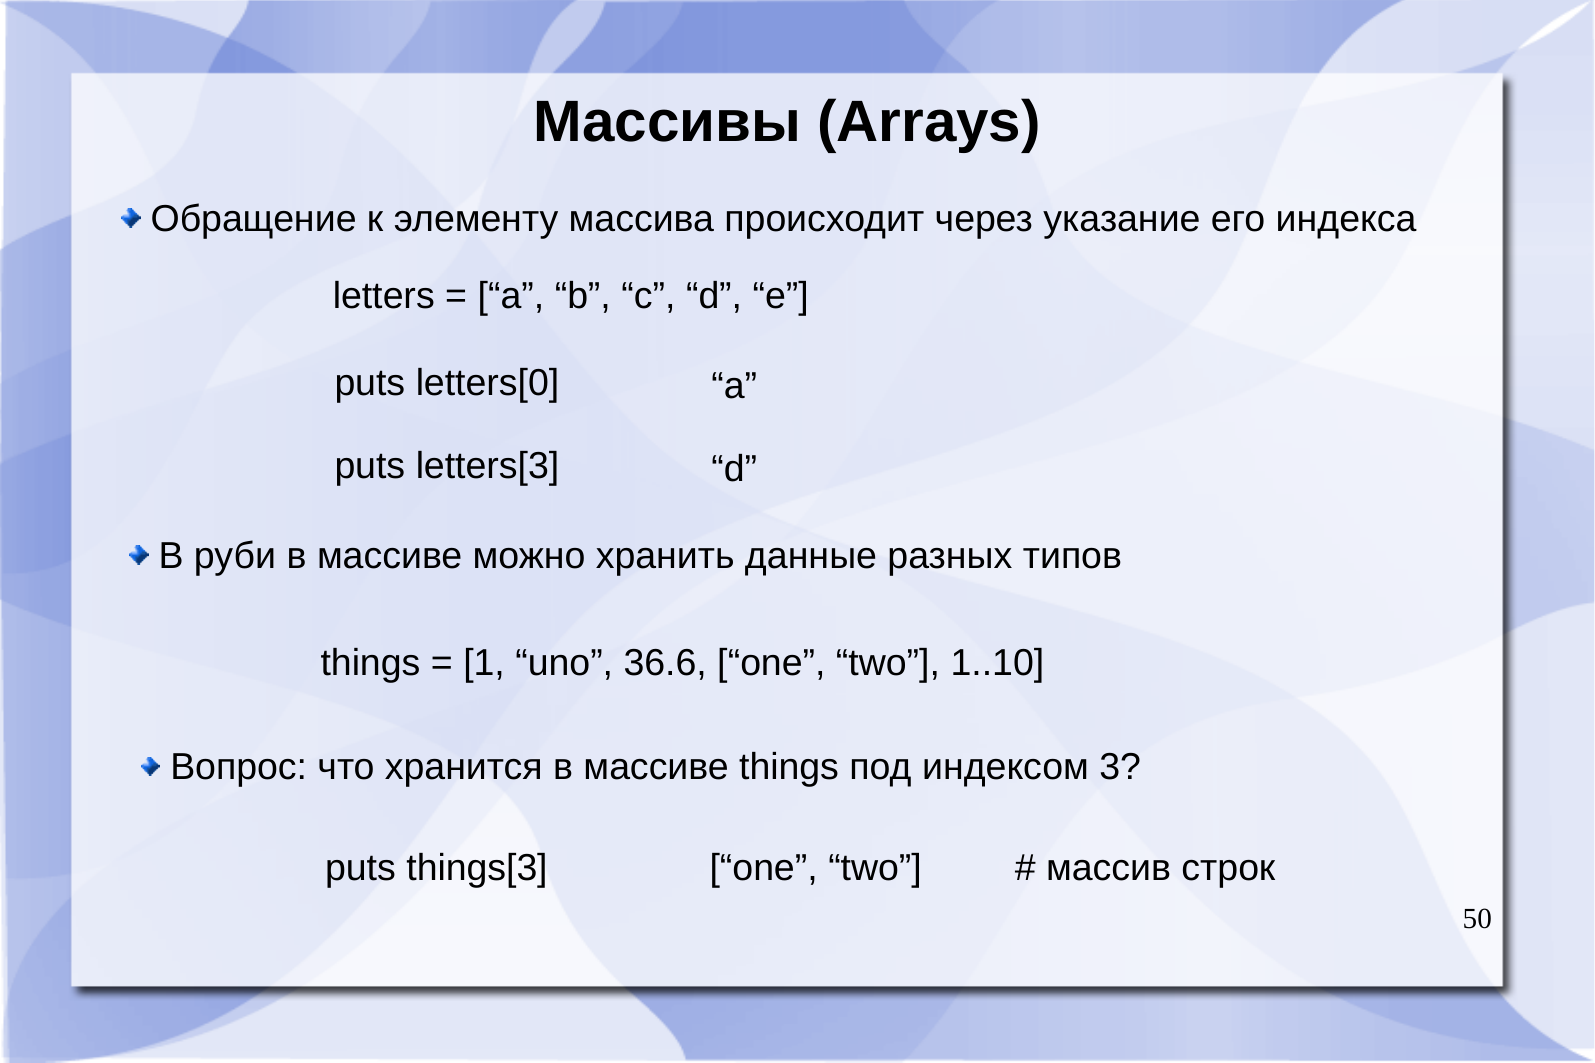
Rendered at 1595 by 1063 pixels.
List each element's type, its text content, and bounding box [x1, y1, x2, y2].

text_box “d” [696, 439, 773, 497]
title Массивы (Arrays) [75, 75, 1501, 167]
text_box puts letters[0] puts letters[3] [319, 353, 575, 495]
text_box puts things[3] [300, 838, 563, 896]
text_box В руби в массиве можно хранить данные разных типов [114, 527, 1137, 584]
text_box Обращение к элементу массива происходит через указание его индекса [106, 189, 1481, 247]
text_box Вопрос: что хранится в массиве things под индексом 3? [126, 738, 1157, 796]
text_box [“one”, “two”] [694, 838, 1000, 896]
text_box # массив строк [1000, 838, 1370, 896]
text_box “a” [696, 357, 773, 415]
text_box letters = [“a”, “b”, “c”, “d”, “e”] [318, 266, 825, 324]
picture [0, 0, 1595, 1063]
text_box things = [1, “uno”, 36.6, [“one”, “two”], 1..10] [305, 633, 1060, 691]
